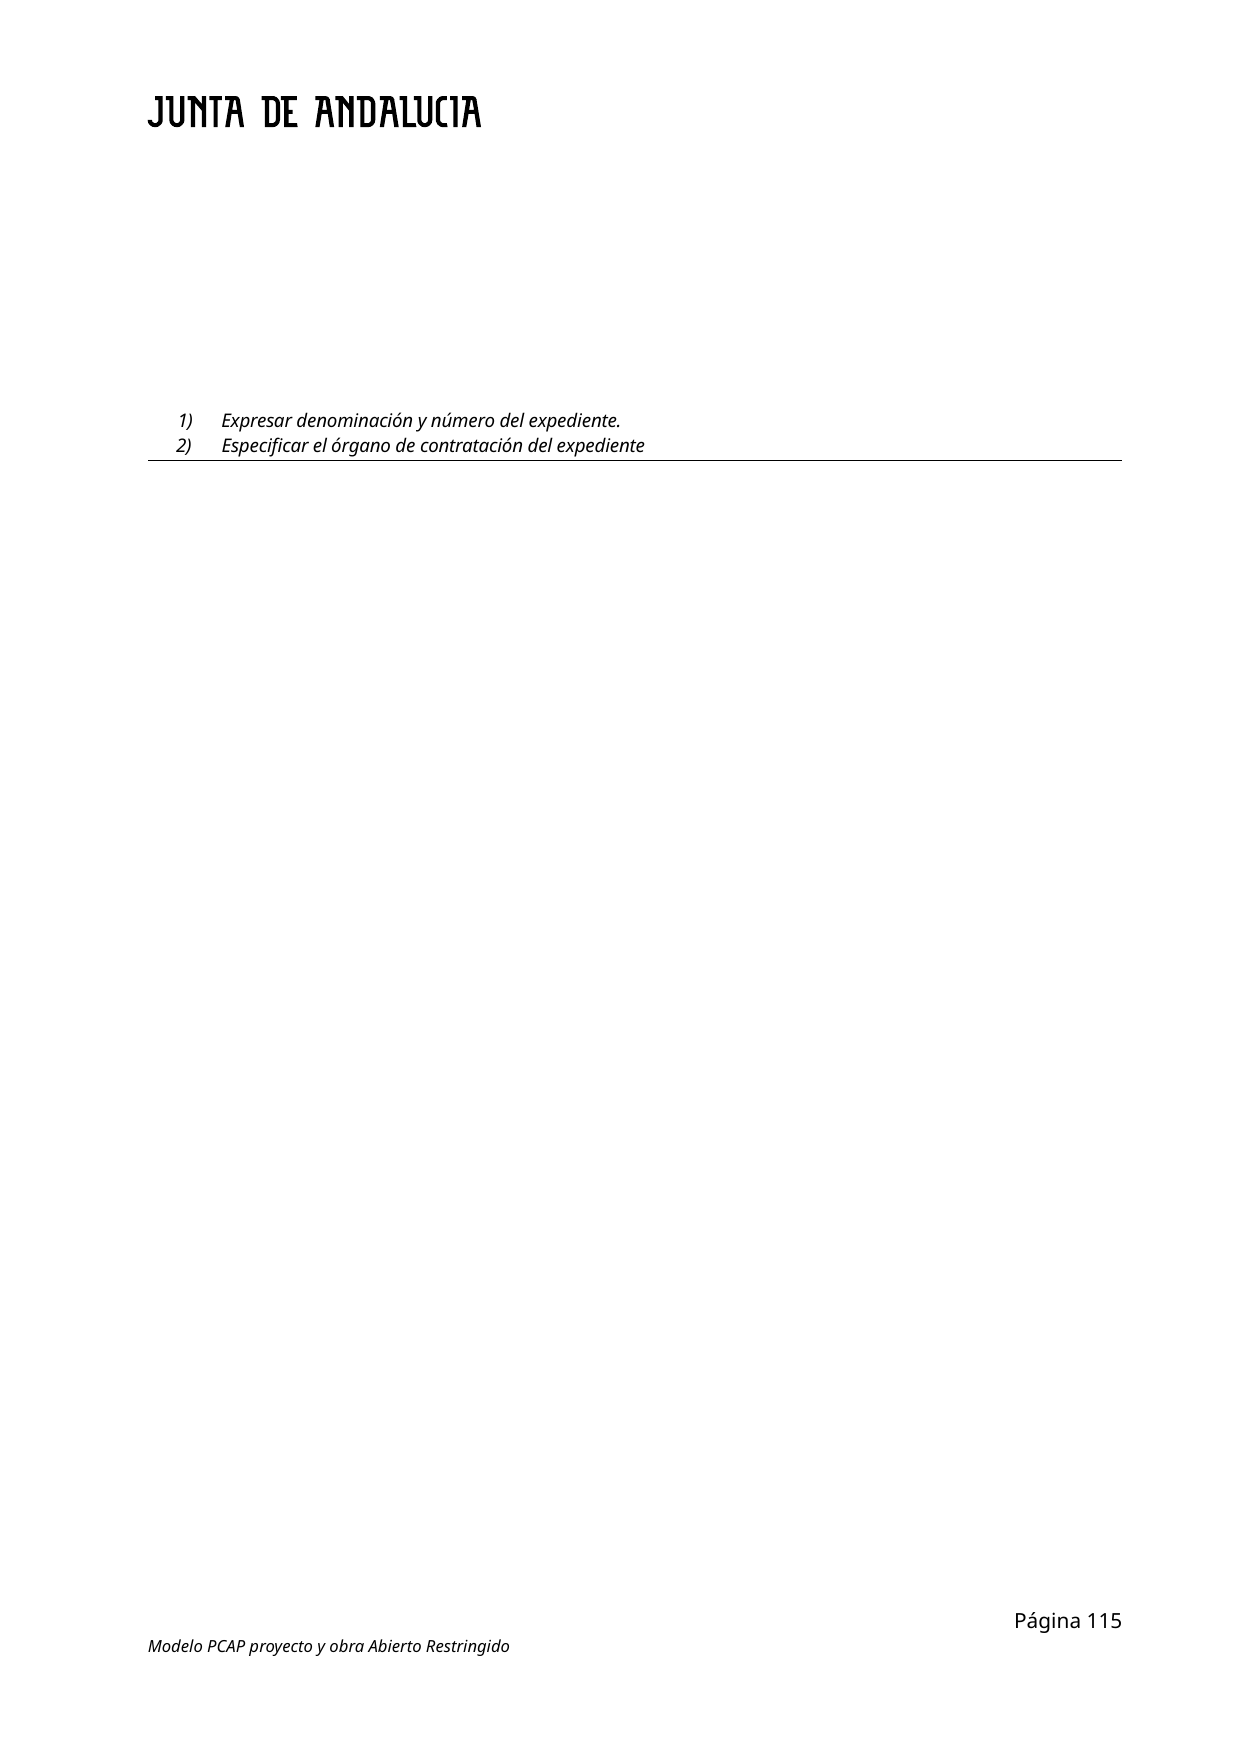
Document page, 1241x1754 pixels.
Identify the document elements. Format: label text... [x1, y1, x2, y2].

text 2) Especificar el órgano de contratación del expediente [148, 432, 1122, 460]
list Expresar denominación y número del expediente. [177, 407, 1122, 432]
